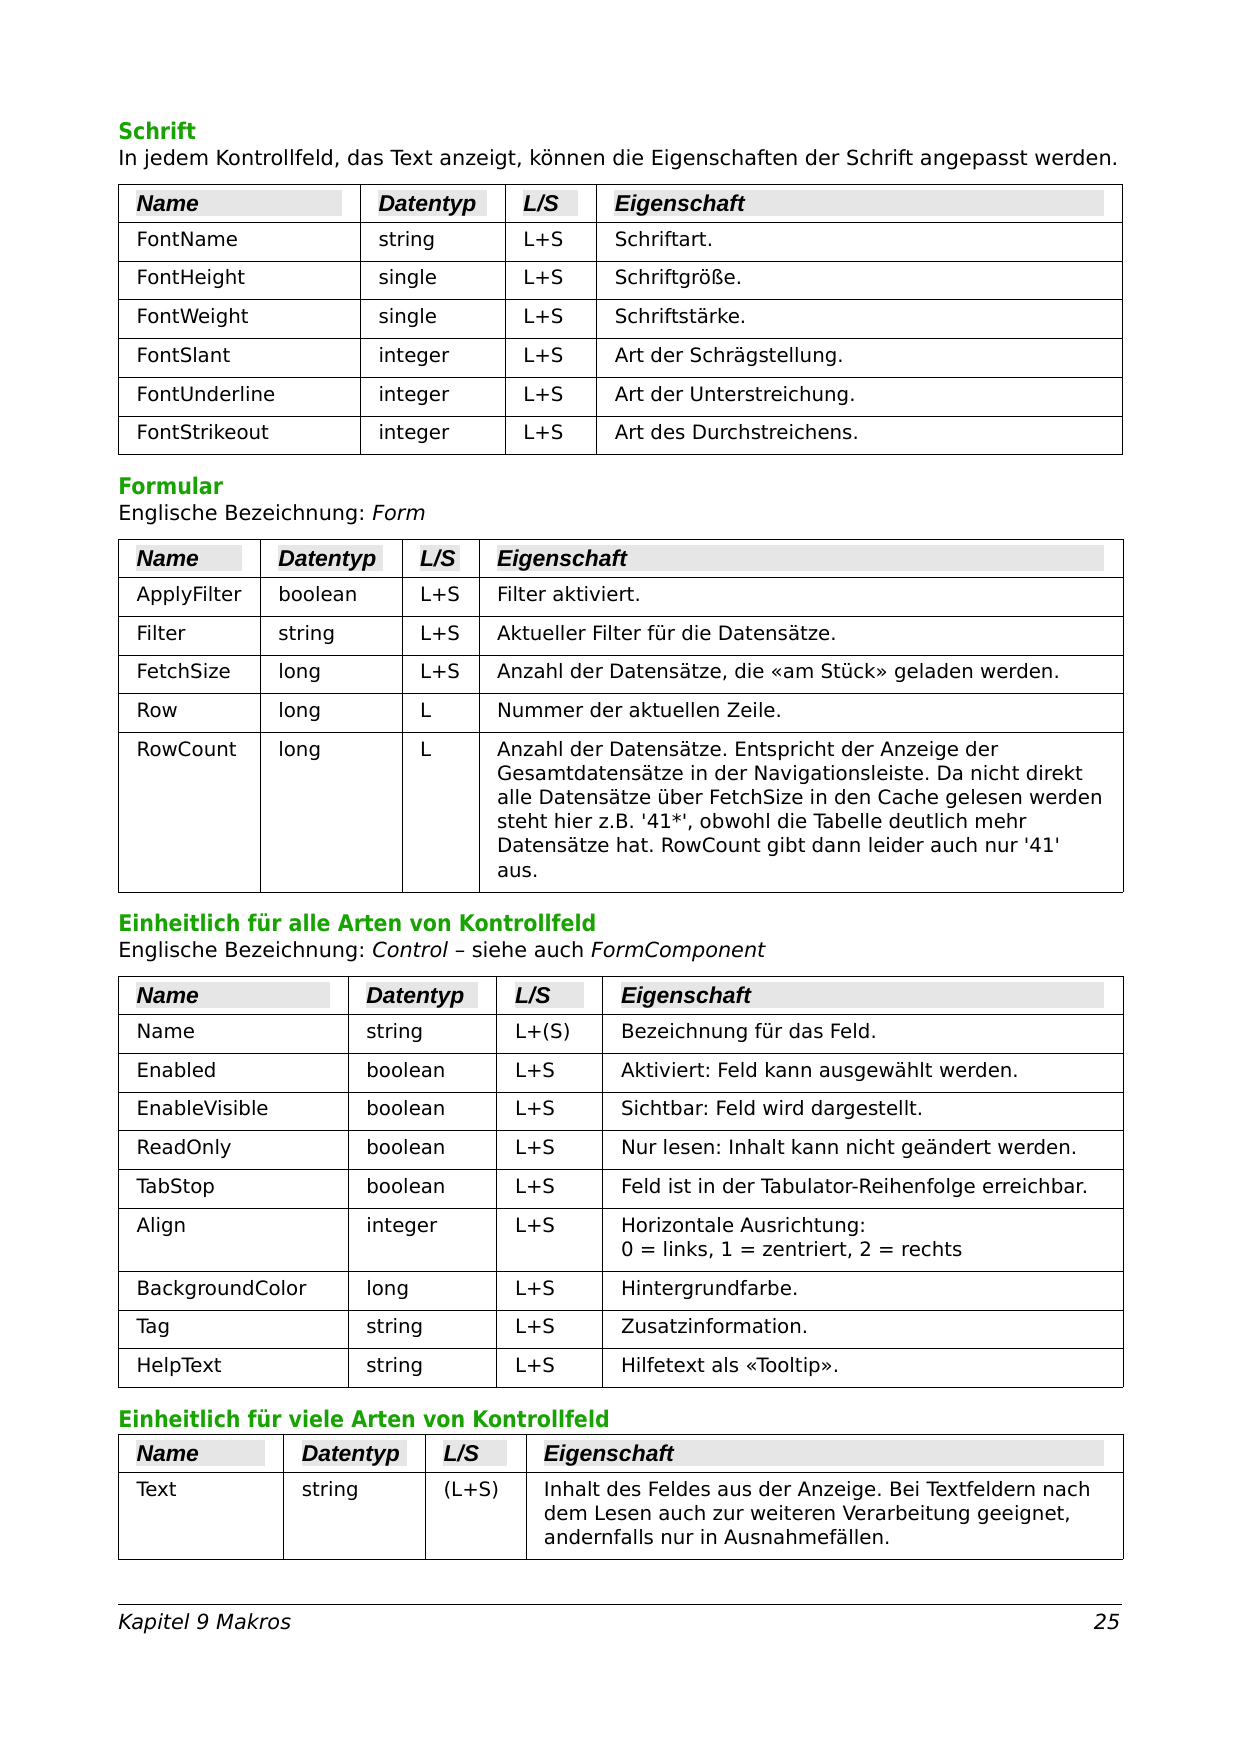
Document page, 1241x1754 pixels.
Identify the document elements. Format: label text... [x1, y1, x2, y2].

table_cell single [361, 262, 505, 299]
table_cell L+S [506, 378, 596, 416]
table_cell Aktueller Filter für die Datensätze. [480, 617, 1123, 654]
table_cell L+S [497, 1054, 602, 1092]
table_header Name [119, 540, 260, 577]
table_cell FontName [119, 223, 360, 261]
table_cell Feld ist in der Tabulator-Reihenfolge erreichbar. [603, 1170, 1123, 1208]
table_cell string [361, 223, 505, 261]
table_cell Row [119, 694, 260, 732]
subtitle Schrift [118, 118, 1122, 145]
table_header Name [119, 185, 360, 222]
table_cell single [361, 300, 505, 338]
table_cell L+S [506, 300, 596, 338]
table_cell BackgroundColor [119, 1272, 348, 1309]
table_cell Sichtbar: Feld wird dargestellt. [603, 1093, 1123, 1130]
table_cell L+S [506, 262, 596, 299]
table_cell L+S [497, 1131, 602, 1169]
table_cell Hintergrundfarbe. [603, 1272, 1123, 1309]
table_cell Tag [119, 1311, 348, 1348]
table_cell string [349, 1349, 496, 1387]
table_cell integer [361, 417, 505, 454]
table_cell integer [349, 1209, 496, 1271]
table_cell Aktiviert: Feld kann ausgewählt werden. [603, 1054, 1123, 1092]
table_cell Filter aktiviert. [480, 578, 1123, 616]
table_header Name [119, 977, 348, 1014]
table_header Datentyp [349, 977, 496, 1014]
table_cell L+S [497, 1209, 602, 1271]
table_header L/S [497, 977, 602, 1014]
table_cell string [349, 1311, 496, 1348]
table_cell FontUnderline [119, 378, 360, 416]
subtitle Einheitlich für viele Arten von Kontrollfeld [118, 1406, 1122, 1433]
table_cell Text [119, 1473, 283, 1559]
table_cell L [403, 733, 479, 892]
subtitle Formular [118, 473, 1122, 500]
table_cell L [403, 694, 479, 732]
table_cell boolean [349, 1131, 496, 1169]
table_cell L+S [506, 339, 596, 377]
table_cell Filter [119, 617, 260, 654]
table_cell boolean [261, 578, 402, 616]
table_cell FontStrikeout [119, 417, 360, 454]
table_cell L+S [403, 656, 479, 693]
table_cell L+S [497, 1093, 602, 1130]
table_header Name [119, 1435, 283, 1472]
table_cell L+S [506, 223, 596, 261]
table_cell long [261, 694, 402, 732]
table_cell FontHeight [119, 262, 360, 299]
table_header Eigenschaft [480, 540, 1123, 577]
table_cell TabStop [119, 1170, 348, 1208]
table_cell boolean [349, 1054, 496, 1092]
table_cell Art der Schrägstellung. [597, 339, 1122, 377]
table_cell Hilfetext als «Tooltip». [603, 1349, 1123, 1387]
table_cell EnableVisible [119, 1093, 348, 1130]
table_header Eigenschaft [527, 1435, 1123, 1472]
table_cell integer [361, 339, 505, 377]
table_cell ApplyFilter [119, 578, 260, 616]
text Englische Bezeichnung: Control – siehe auch FormComponent [118, 938, 1122, 963]
table_cell Schriftstärke. [597, 300, 1122, 338]
table_cell boolean [349, 1170, 496, 1208]
table_cell Inhalt des Feldes aus der Anzeige. Bei Textfeldern nach dem Lesen auch zur weiteren Verarbeitung geeignet, andernfalls nur in Ausnahmefällen. [527, 1473, 1123, 1559]
table_cell L+(S) [497, 1015, 602, 1053]
table_header Eigenschaft [603, 977, 1123, 1014]
table_cell FontSlant [119, 339, 360, 377]
table_cell L+S [506, 417, 596, 454]
table_cell string [284, 1473, 425, 1559]
table_cell Art der Unterstreichung. [597, 378, 1122, 416]
table_cell L+S [497, 1311, 602, 1348]
table_cell long [349, 1272, 496, 1309]
table_cell Zusatzinformation. [603, 1311, 1123, 1348]
table_cell Nur lesen: Inhalt kann nicht geändert werden. [603, 1131, 1123, 1169]
table_cell long [261, 656, 402, 693]
table_cell Align [119, 1209, 348, 1271]
table_header L/S [506, 185, 596, 222]
text In jedem Kontrollfeld, das Text anzeigt, können die Eigenschaften der Schrift angepasst werden. [118, 146, 1122, 170]
table_cell Anzahl der Datensätze, die «am Stück» geladen werden. [480, 656, 1123, 693]
table_header L/S [403, 540, 479, 577]
table_cell Nummer der aktuellen Zeile. [480, 694, 1123, 732]
table_cell L+S [497, 1170, 602, 1208]
table_cell string [261, 617, 402, 654]
table_cell string [349, 1015, 496, 1053]
table_cell L+S [497, 1349, 602, 1387]
table_cell HelpText [119, 1349, 348, 1387]
table_cell Name [119, 1015, 348, 1053]
table_cell L+S [403, 578, 479, 616]
table_cell (L+S) [426, 1473, 526, 1559]
table_cell Horizontale Ausrichtung: 0 = links, 1 = zentriert, 2 = rechts [603, 1209, 1123, 1271]
table_cell Schriftgröße. [597, 262, 1122, 299]
text Englische Bezeichnung: Form [118, 501, 1122, 525]
table_cell Art des Durchstreichens. [597, 417, 1122, 454]
table_cell L+S [403, 617, 479, 654]
table_header Datentyp [261, 540, 402, 577]
table_cell FetchSize [119, 656, 260, 693]
table_cell Schriftart. [597, 223, 1122, 261]
table_header Datentyp [361, 185, 505, 222]
table_cell Bezeichnung für das Feld. [603, 1015, 1123, 1053]
table_header Datentyp [284, 1435, 425, 1472]
table_header Eigenschaft [597, 185, 1122, 222]
table_header L/S [426, 1435, 526, 1472]
table_cell boolean [349, 1093, 496, 1130]
table_cell Anzahl der Datensätze. Entspricht der Anzeige der Gesamtdatensätze in der Navigationsleiste. Da nicht direkt alle Datensätze über FetchSize in den Cache gelesen werden steht hier z.B. '41*', obwohl die Tabelle deutlich mehr Datensätze hat. RowCount gibt dann leider auch nur '41' aus. [480, 733, 1123, 892]
table_cell L+S [497, 1272, 602, 1309]
table_cell long [261, 733, 402, 892]
subtitle Einheitlich für alle Arten von Kontrollfeld [118, 910, 1122, 937]
table_cell FontWeight [119, 300, 360, 338]
table_cell Enabled [119, 1054, 348, 1092]
table_cell integer [361, 378, 505, 416]
table_cell ReadOnly [119, 1131, 348, 1169]
table_cell RowCount [119, 733, 260, 892]
